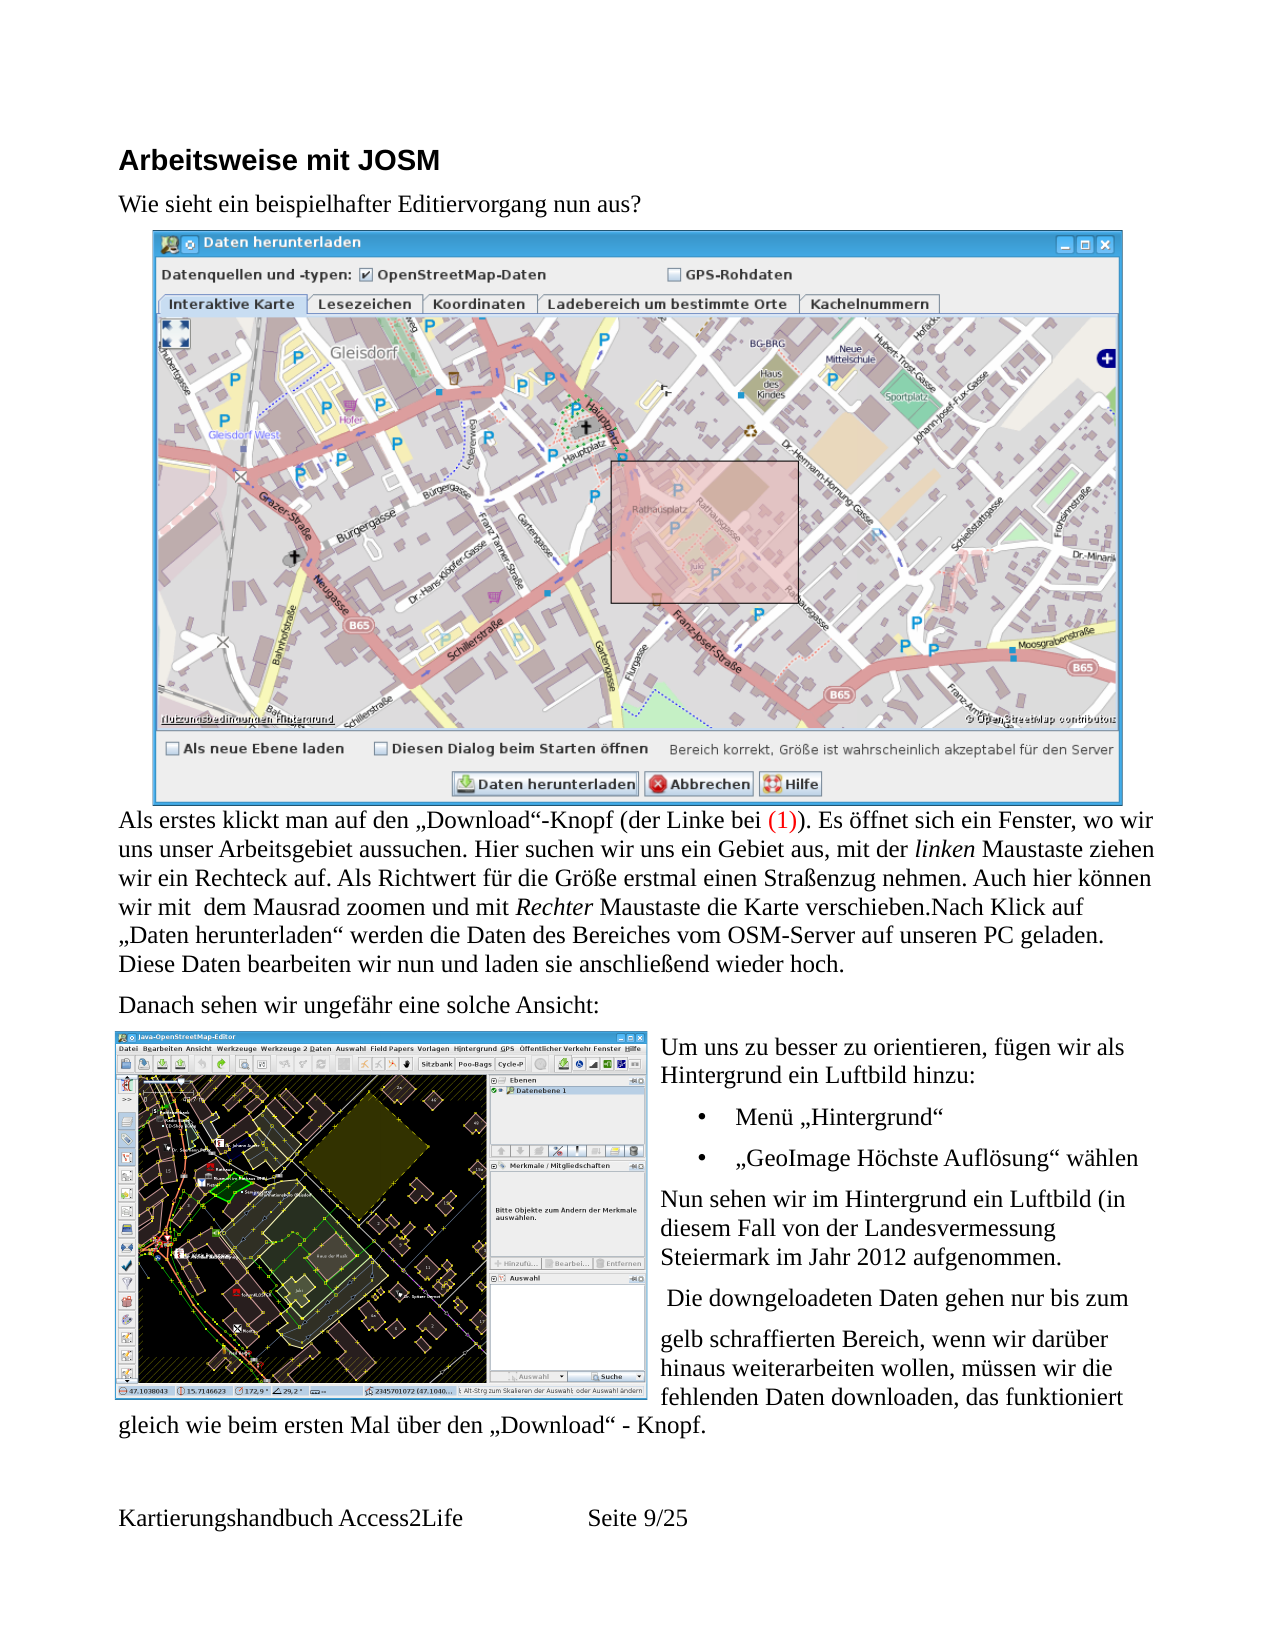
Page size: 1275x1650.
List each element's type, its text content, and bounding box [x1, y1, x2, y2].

text Wie sieht ein beispielhafter Editiervorgang nun aus? [118, 189, 1157, 218]
text Um uns zu besser zu orientieren, fügen wir als Hintergrund ein Luftbild hinzu: [648, 1032, 1157, 1089]
picture [114, 1031, 648, 1400]
text Nun sehen wir im Hintergrund ein Luftbild (in diesem Fall von der Landesvermessung Steiermark im Jahr 2012 aufgenommen. [648, 1184, 1157, 1270]
picture [152, 230, 1123, 806]
subtitle Arbeitsweise mit JOSM [118, 143, 1157, 177]
text gelb schraffierten Bereich, wenn wir darüber hinaus weiterarbeiten wollen, müssen wir die fehlenden Daten downloaden, das funktioniert gleich wie beim ersten Mal über den „Download“ - Knopf. [118, 1324, 1157, 1439]
text Die downgeloadeten Daten gehen nur bis zum [648, 1283, 1157, 1312]
list Menü „Hintergrund“ [648, 1102, 1157, 1130]
text Danach sehen wir ungefähr eine solche Ansicht: [118, 990, 1157, 1019]
text Als erstes klickt man auf den „Download“-Knopf (der Linke bei (1)). Es öffnet sich ein Fenster, wo wir uns unser Arbeitsgebiet aussuchen. Hier suchen wir uns ein Gebiet aus, mit der linken Maustaste ziehen wir ein Rechteck auf. Als Richtwert für die Größe erstmal einen Straßenzug nehmen. Auch hier können wir mit dem Mausrad zoomen und mit Rechter Maustaste die Karte verschieben.Nach Klick auf „Daten herunterladen“ werden die Daten des Bereiches vom OSM-Server auf unseren PC geladen. Diese Daten bearbeiten wir nun und laden sie anschließend wieder hoch. [118, 806, 1157, 978]
list „GeoImage Höchste Auflösung“ wählen [648, 1143, 1157, 1172]
